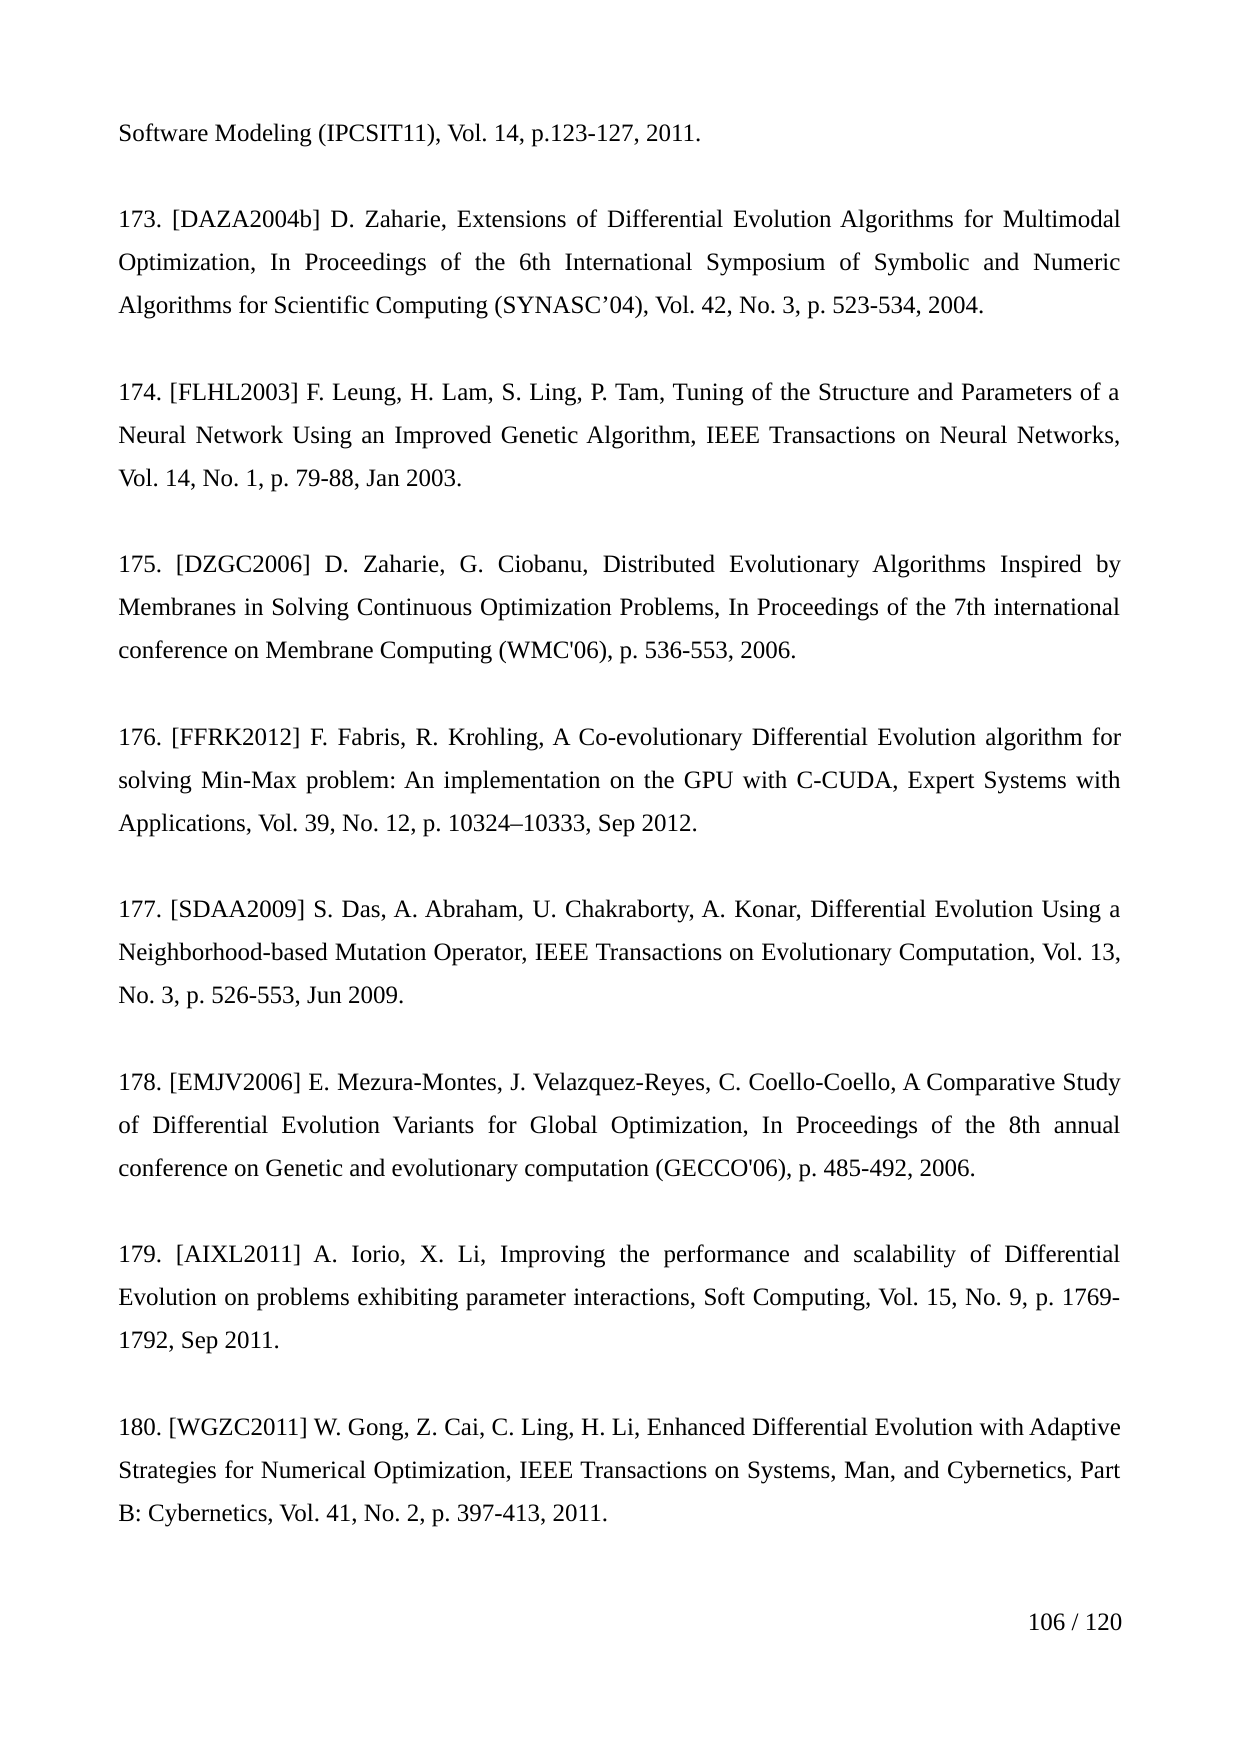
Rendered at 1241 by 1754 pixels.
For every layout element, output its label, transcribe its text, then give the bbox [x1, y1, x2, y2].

text 174. [FLHL2003] F. Leung, H. Lam, S. Ling, P. Tam, Tuning of the Structure and Parameters of a Neural Network Using an Improved Genetic Algorithm, IEEE Transactions on Neural Networks, Vol. 14, No. 1, p. 79-88, Jan 2003. [118, 377, 1122, 492]
text 178. [EMJV2006] E. Mezura-Montes, J. Velazquez-Reyes, C. Coello-Coello, A Comparative Study of Differential Evolution Variants for Global Optimization, In Proceedings of the 8th annual conference on Genetic and evolutionary computation (GECCO'06), p. 485-492, 2006. [118, 1067, 1122, 1182]
text 176. [FFRK2012] F. Fabris, R. Krohling, A Co-evolutionary Differential Evolution algorithm for solving Min-Max problem: An implementation on the GPU with C-CUDA, Expert Systems with Applications, Vol. 39, No. 12, p. 10324–10333, Sep 2012. [118, 722, 1122, 837]
text 177. [SDAA2009] S. Das, A. Abraham, U. Chakraborty, A. Konar, Differential Evolution Using a Neighborhood-based Mutation Operator, IEEE Transactions on Evolutionary Computation, Vol. 13, No. 3, p. 526-553, Jun 2009. [118, 894, 1122, 1009]
text 179. [AIXL2011] A. Iorio, X. Li, Improving the performance and scalability of Differential Evolution on problems exhibiting parameter interactions, Soft Computing, Vol. 15, No. 9, p. 1769-1792, Sep 2011. [118, 1239, 1122, 1354]
text 180. [WGZC2011] W. Gong, Z. Cai, C. Ling, H. Li, Enhanced Differential Evolution with Adaptive Strategies for Numerical Optimization, IEEE Transactions on Systems, Man, and Cybernetics, Part B: Cybernetics, Vol. 41, No. 2, p. 397-413, 2011. [118, 1412, 1122, 1527]
text 175. [DZGC2006] D. Zaharie, G. Ciobanu, Distributed Evolutionary Algorithms Inspired by Membranes in Solving Continuous Optimization Problems, In Proceedings of the 7th international conference on Membrane Computing (WMC'06), p. 536-553, 2006. [118, 549, 1122, 664]
text 173. [DAZA2004b] D. Zaharie, Extensions of Differential Evolution Algorithms for Multimodal Optimization, In Proceedings of the 6th International Symposium of Symbolic and Numeric Algorithms for Scientific Computing (SYNASC’04), Vol. 42, No. 3, p. 523-534, 2004. [118, 204, 1122, 319]
text Software Modeling (IPCSIT11), Vol. 14, p.123-127, 2011. [118, 118, 1122, 147]
